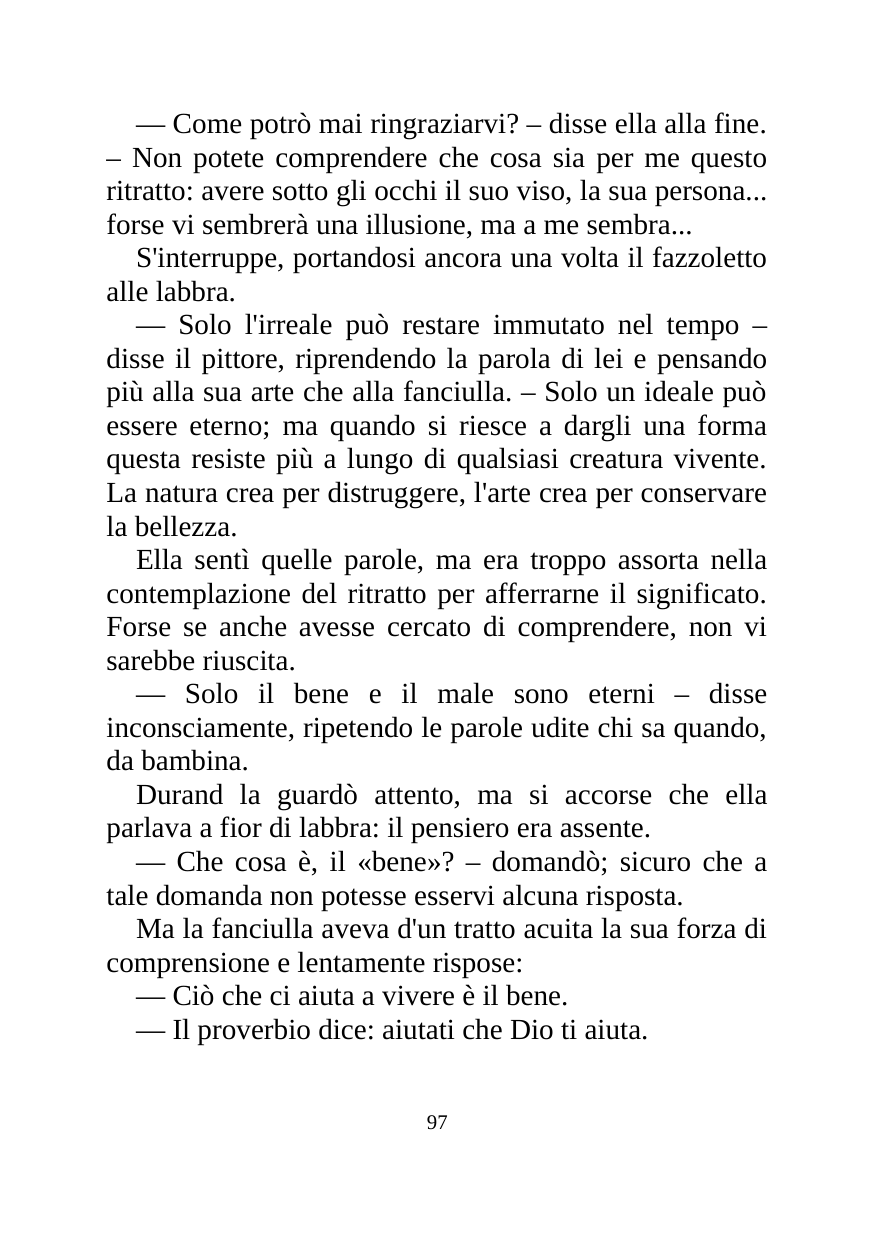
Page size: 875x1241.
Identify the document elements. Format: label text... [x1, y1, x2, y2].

text S'interruppe, portandosi ancora una volta il fazzoletto alle labbra. [106, 240, 768, 307]
text — Che cosa è, il «bene»? – domandò; sicuro che a tale domanda non potesse esservi alcuna risposta. [106, 844, 768, 911]
text Ella sentì quelle parole, ma era troppo assorta nella contemplazione del ritratto per afferrarne il significato. Forse se anche avesse cercato di comprendere, non vi sarebbe riuscita. [106, 542, 768, 676]
text — Solo il bene e il male sono eterni – disse inconsciamente, ripetendo le parole udite chi sa quando, da bambina. [106, 676, 768, 777]
text — Come potrò mai ringraziarvi? – disse ella alla fine. – Non potete comprendere che cosa sia per me questo ritratto: avere sotto gli occhi il suo viso, la sua persona... forse vi sembrerà una illusione, ma a me sembra... [106, 106, 768, 240]
text Ma la fanciulla aveva d'un tratto acuita la sua forza di comprensione e lentamente rispose: [106, 911, 768, 978]
text Durand la guardò attento, ma si accorse che ella parlava a fior di labbra: il pensiero era assente. [106, 777, 768, 844]
text — Ciò che ci aiuta a vivere è il bene. [106, 978, 768, 1012]
text — Solo l'irreale può restare immutato nel tempo – disse il pittore, riprendendo la parola di lei e pensando più alla sua arte che alla fanciulla. – Solo un ideale può essere eterno; ma quando si riesce a dargli una forma questa resiste più a lungo di qualsiasi creatura vivente. La natura crea per distruggere, l'arte crea per conservare la bellezza. [106, 307, 768, 542]
text — Il proverbio dice: aiutati che Dio ti aiuta. [106, 1012, 768, 1045]
